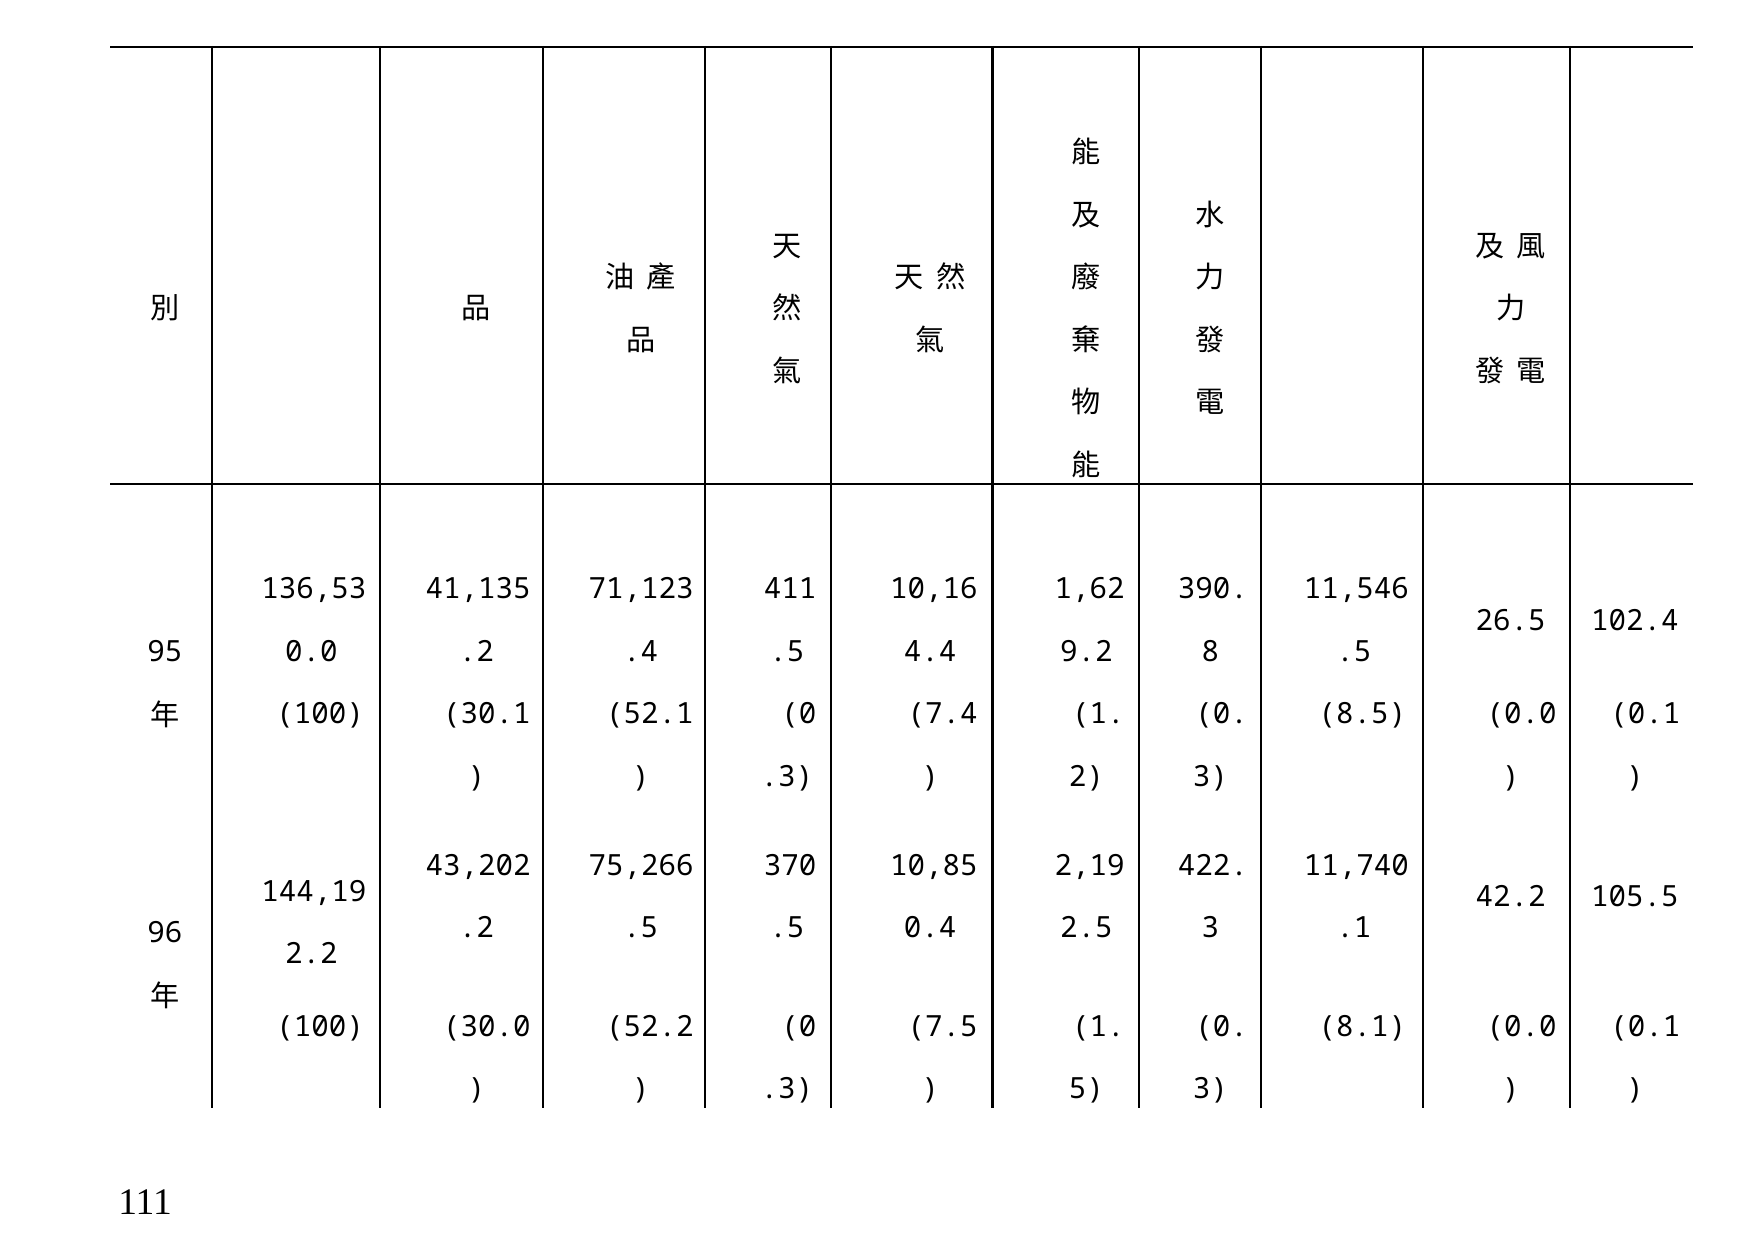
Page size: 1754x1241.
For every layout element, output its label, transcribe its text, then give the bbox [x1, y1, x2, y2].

table_cell 11,546.5 [1262, 485, 1422, 671]
table_cell 75,266.5 [544, 796, 704, 973]
table_cell 390.8 [1140, 485, 1260, 671]
table_cell 42.2 [1424, 796, 1569, 973]
table_cell (0.3) [1140, 973, 1260, 1108]
table_cell 422.3 [1140, 796, 1260, 973]
table_cell (8.1) [1262, 973, 1422, 1108]
table_cell 136,530.0 [213, 485, 379, 671]
table_cell (0.1) [1571, 973, 1693, 1108]
table_cell (0.0) [1424, 973, 1569, 1108]
table_header 及風力 發電 [1424, 48, 1569, 483]
table_cell (0.1) [1571, 671, 1693, 796]
table_cell 370.5 [706, 796, 830, 973]
table_header 品 [381, 48, 542, 483]
table_cell 26.5 [1424, 485, 1569, 671]
table_cell 71,123.4 [544, 485, 704, 671]
table_header 別 [110, 48, 211, 483]
table_cell 10,850.4 [832, 796, 991, 973]
table_cell 102.4 [1571, 485, 1693, 671]
table_cell 411.5 [706, 485, 830, 671]
table_header [213, 48, 379, 483]
table_cell (0.3) [1140, 671, 1260, 796]
table_header 天然氣 [832, 48, 991, 483]
table_cell (7.4) [832, 671, 991, 796]
table_header 天然氣 [706, 48, 830, 483]
table_cell (52.1) [544, 671, 704, 796]
table_cell (100) [213, 671, 379, 796]
table_cell 95年 [110, 485, 211, 796]
table_cell (30.1) [381, 671, 542, 796]
table_cell (7.5) [832, 973, 991, 1108]
table_cell (1.5) [994, 973, 1138, 1108]
table_cell 11,740.1 [1262, 796, 1422, 973]
table_cell (0.0) [1424, 671, 1569, 796]
table_cell 43,202.2 [381, 796, 542, 973]
table_header 油產品 [544, 48, 704, 483]
table_header 水力發電 [1140, 48, 1260, 483]
table_cell (52.2) [544, 973, 704, 1108]
table_cell (30.0) [381, 973, 542, 1108]
table_header [1571, 48, 1693, 483]
table_cell 10,164.4 [832, 485, 991, 671]
table_cell (100) [213, 973, 379, 1108]
table_cell 96年 [110, 796, 211, 1108]
table_cell 144,192.2 [213, 796, 379, 973]
table_cell (1.2) [994, 671, 1138, 796]
table_cell (0.3) [706, 671, 830, 796]
table_cell 105.5 [1571, 796, 1693, 973]
table_header 能及廢棄物能 [994, 48, 1138, 483]
table_cell (8.5) [1262, 671, 1422, 796]
table_cell (0.3) [706, 973, 830, 1108]
table_cell 1,629.2 [994, 485, 1138, 671]
table_cell 2,192.5 [994, 796, 1138, 973]
table_header [1262, 48, 1422, 483]
table_cell 41,135.2 [381, 485, 542, 671]
